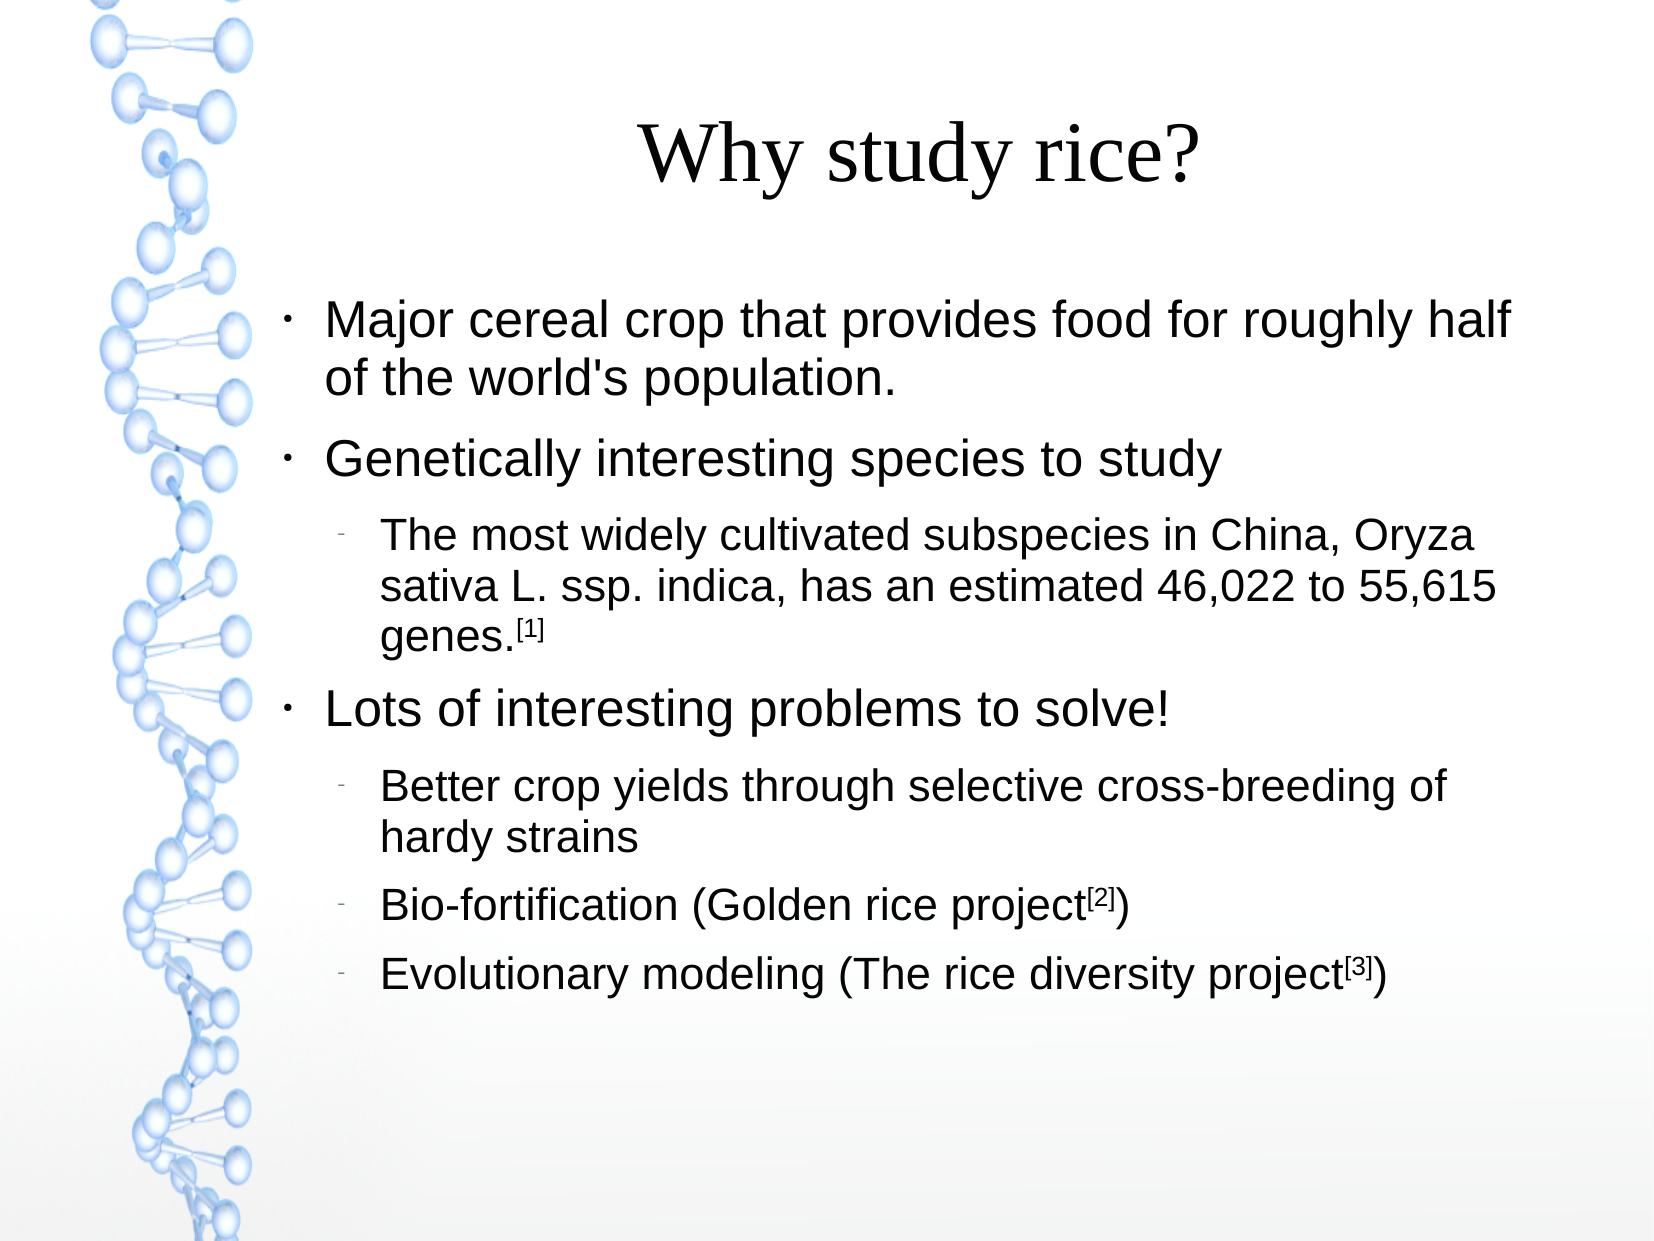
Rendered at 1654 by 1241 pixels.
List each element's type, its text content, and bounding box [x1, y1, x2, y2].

title Why study rice? [269, 49, 1571, 257]
picture [0, 0, 1654, 1241]
list Major cereal crop that provides food for roughly half of the world's population. Genetically interesting species to study The most widely cultivated subspecies in China, Oryza sativa L. ssp. indica, has an estimated 46,022 to 55,615 genes.[1] Lots of interesting problems to solve! Better crop yields through selective cross-breeding of hardy strains Bio-fortification (Golden rice project[2]) Evolutionary modeling (The rice diversity project[3]) [269, 290, 1538, 1010]
